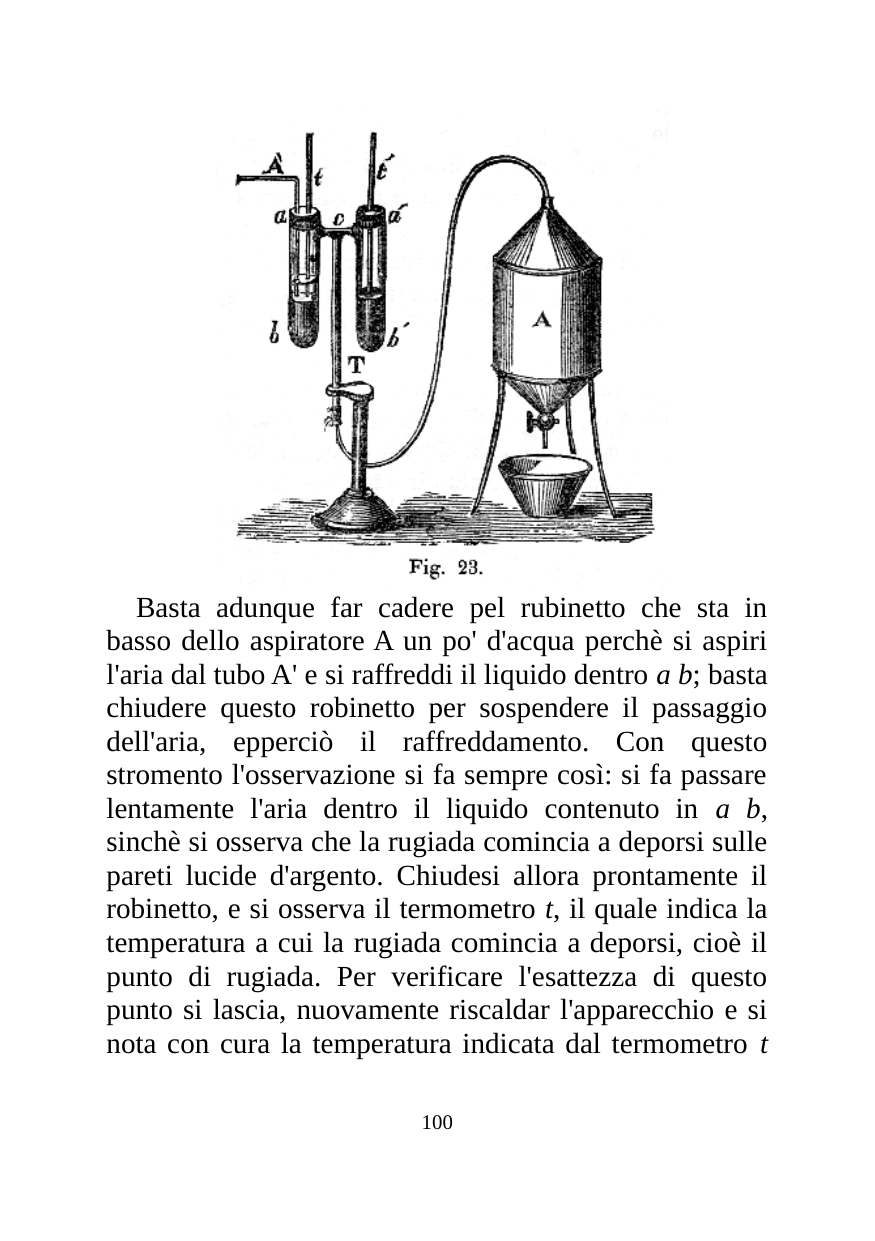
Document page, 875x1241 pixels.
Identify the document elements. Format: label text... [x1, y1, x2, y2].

text Basta adunque far cadere pel rubinetto che sta in basso dello aspiratore A un po' d'acqua perchè si aspiri l'aria dal tubo A' e si raffreddi il liquido dentro a b; basta chiudere questo robinetto per sospendere il passaggio dell'aria, epperciò il raffreddamento. Con questo stromento l'osservazione si fa sempre così: si fa passare lentamente l'aria dentro il liquido contenuto in a b, sinchè si osserva che la rugiada comincia a deporsi sulle pareti lucide d'argento. Chiudesi allora prontamente il robinetto, e si osserva il termometro t, il quale indica la temperatura a cui la rugiada comincia a deporsi, cioè il punto di rugiada. Per verificare l'esattezza di questo punto si lascia, nuovamente riscaldar l'apparecchio e si nota con cura la temperatura indicata dal termometro t [106, 590, 768, 1059]
picture [216, 108, 668, 590]
